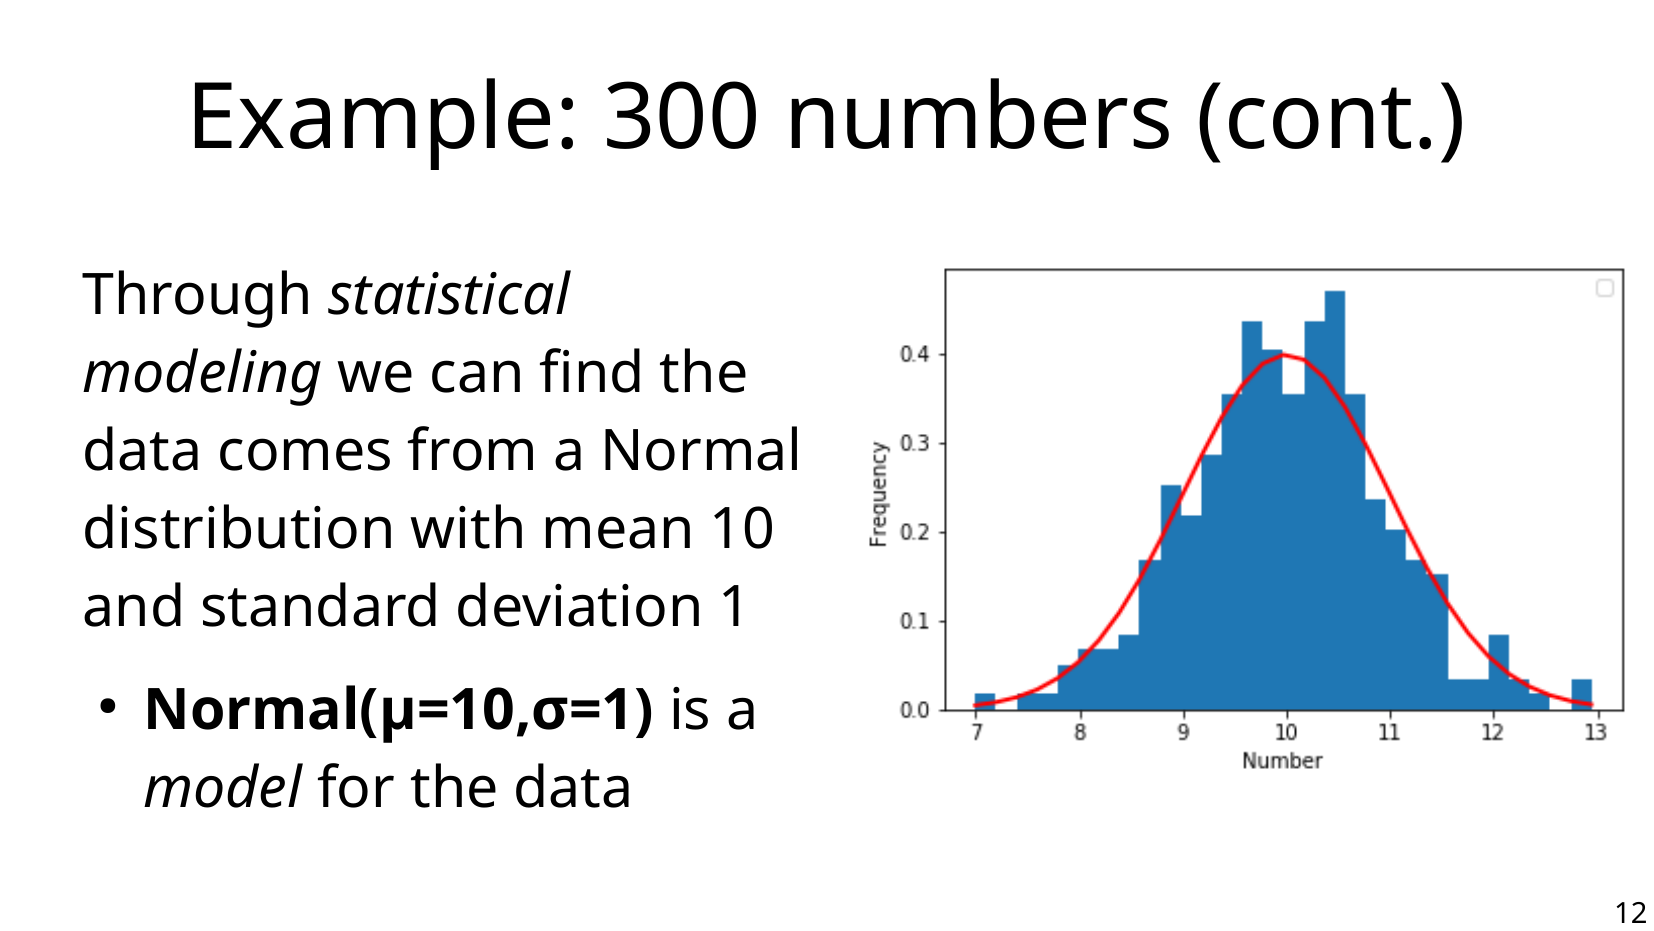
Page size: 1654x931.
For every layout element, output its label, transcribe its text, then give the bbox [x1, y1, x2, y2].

list Through statistical modeling we can find the data comes from a Normal distribution with mean 10 and standard deviation 1 Normal(μ=10,σ=1) is a model for the data [82, 253, 811, 901]
picture [856, 249, 1643, 787]
title Example: 300 numbers (cont.) [82, 1, 1571, 226]
